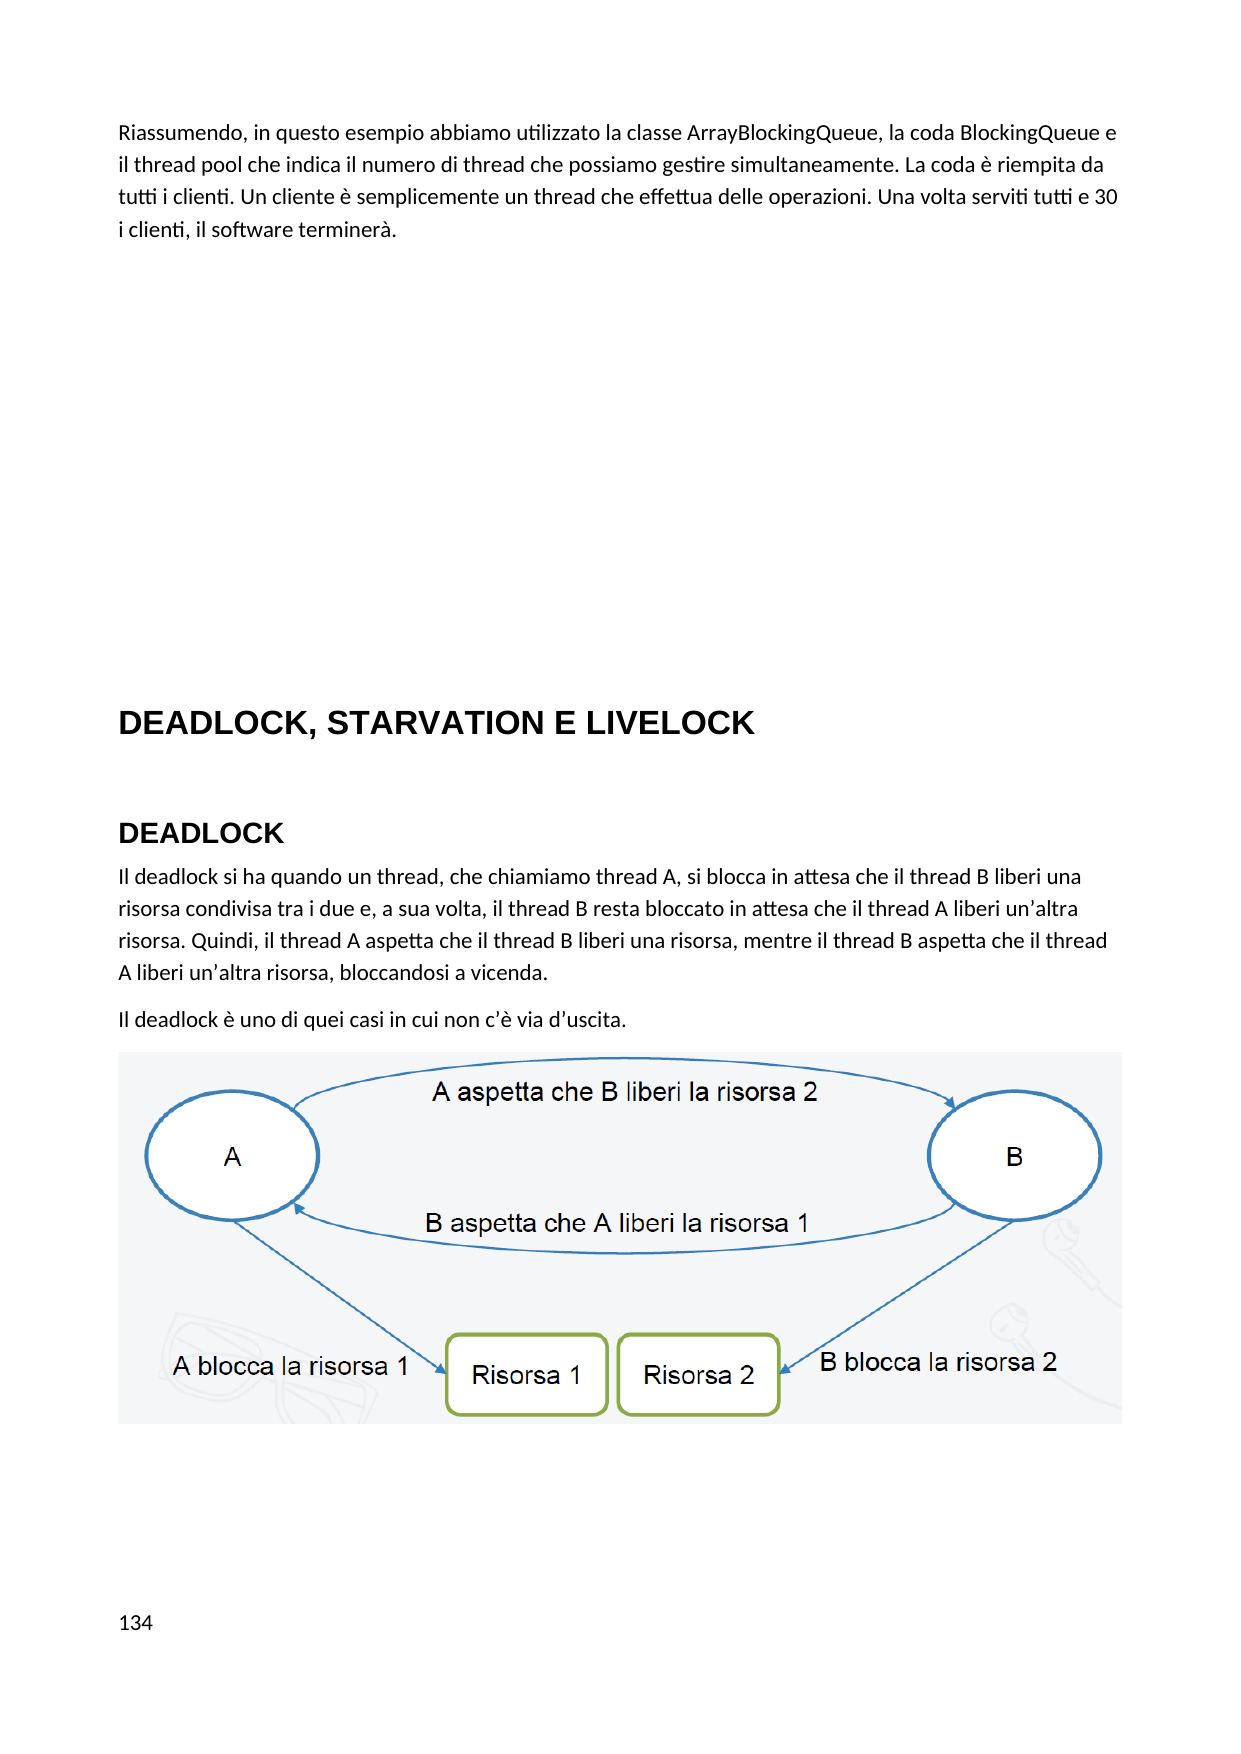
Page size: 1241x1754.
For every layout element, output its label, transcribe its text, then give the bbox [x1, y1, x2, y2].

text Il deadlock si ha quando un thread, che chiamiamo thread A, si blocca in attesa che il thread B liberi una risorsa condivisa tra i due e, a sua volta, il thread B resta bloccato in attesa che il thread A liberi un’altra risorsa. Quindi, il thread A aspetta che il thread B liberi una risorsa, mentre il thread B aspetta che il thread A liberi un’altra risorsa, bloccandosi a vicenda. [118, 862, 1122, 987]
picture [118, 1052, 1123, 1424]
subtitle DEADLOCK [118, 816, 1122, 849]
subtitle DEADLOCK, STARVATION E LIVELOCK [118, 703, 1122, 742]
text Il deadlock è uno di quei casi in cui non c’è via d’uscita. [118, 1005, 1122, 1033]
text Riassumendo, in questo esempio abbiamo utilizzato la classe ArrayBlockingQueue, la coda BlockingQueue e il thread pool che indica il numero di thread che possiamo gestire simultaneamente. La coda è riempita da tutti i clienti. Un cliente è semplicemente un thread che effettua delle operazioni. Una volta serviti tutti e 30 i clienti, il software terminerà. [118, 118, 1122, 243]
